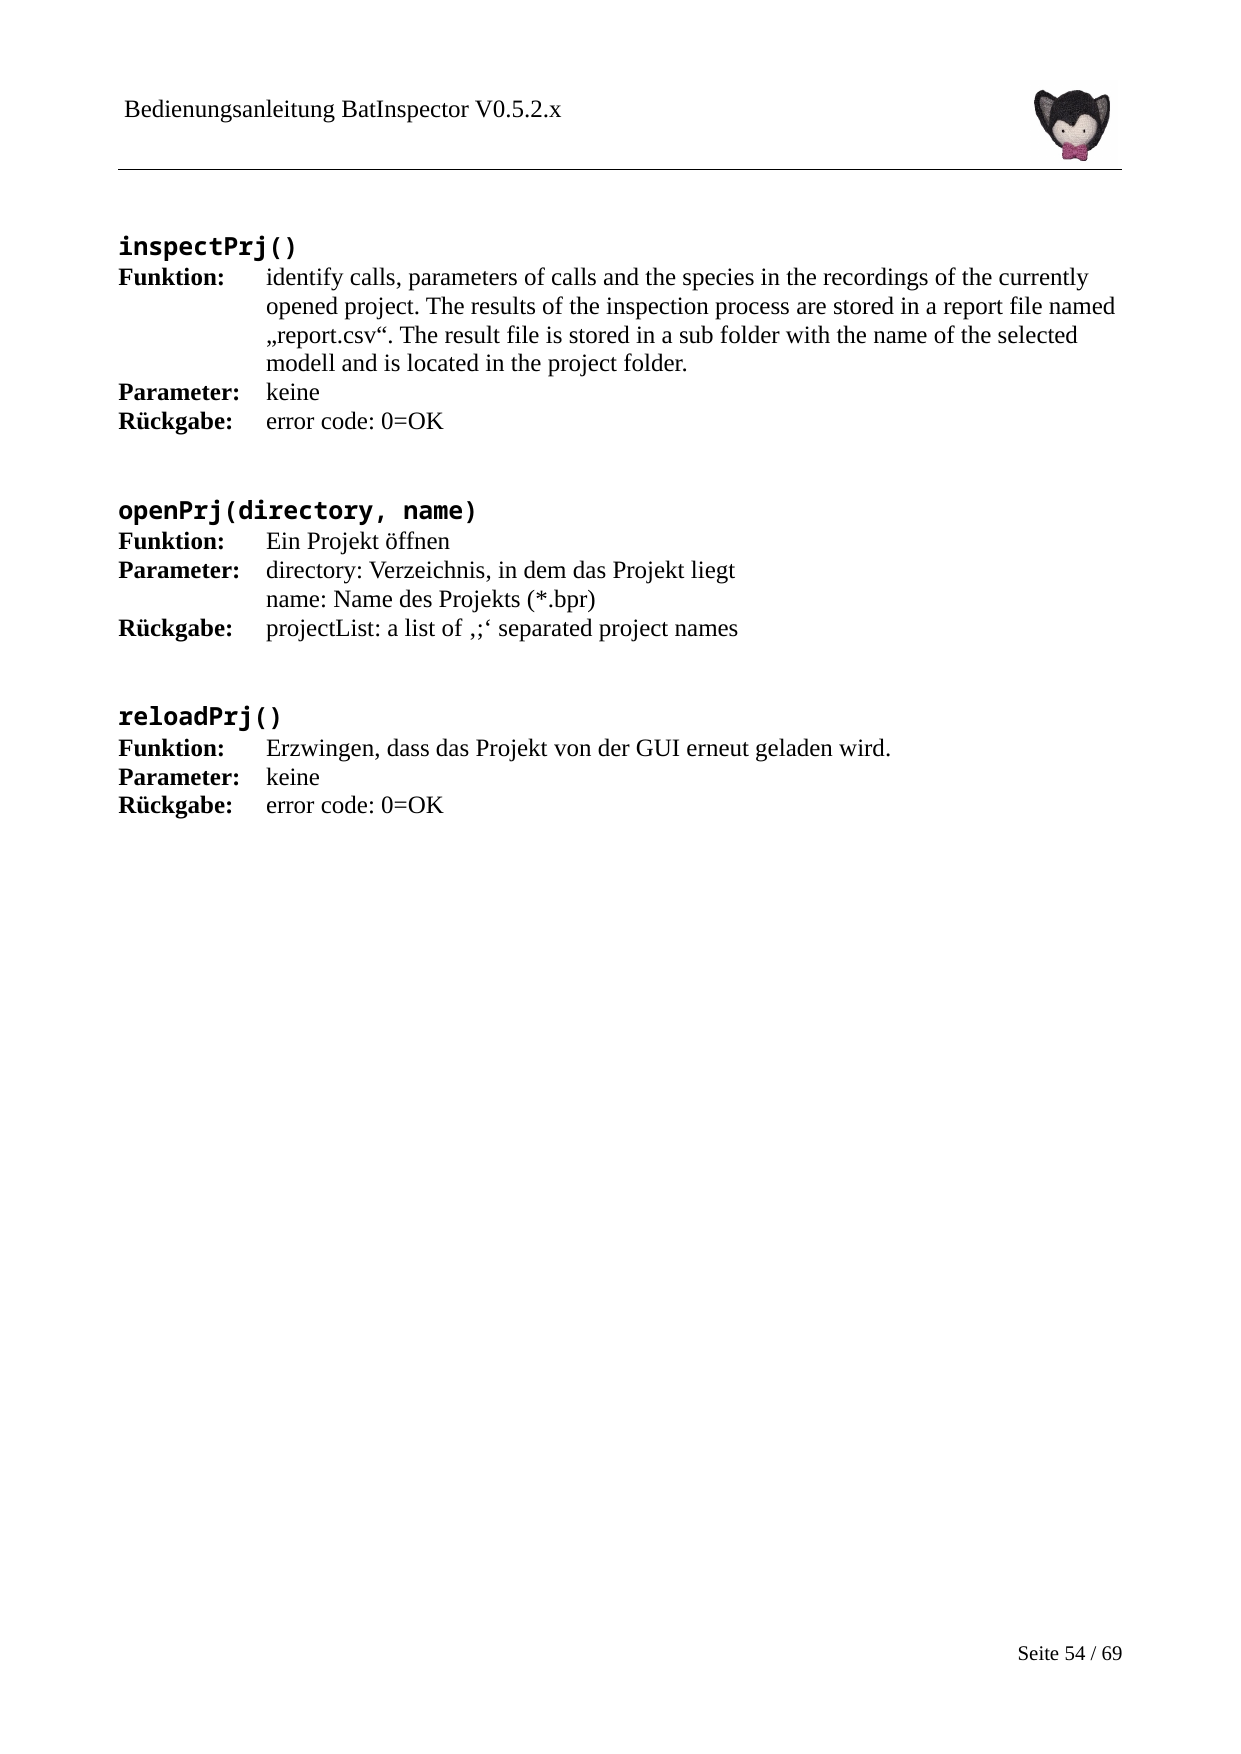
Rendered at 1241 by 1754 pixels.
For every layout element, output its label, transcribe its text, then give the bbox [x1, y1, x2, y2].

text Funktion: Ein Projekt öffnen [118, 526, 1122, 555]
text reloadPrj() [118, 699, 1122, 733]
picture [1030, 80, 1119, 169]
text Parameter: keine Rückgabe: error code: 0=OK [118, 762, 1122, 819]
text Funktion: identify calls, parameters of calls and the species in the recordings of the currently opened project. The results of the inspection process are stored in a report file named „report.csv“. The result file is stored in a sub folder with the name of the selected modell and is located in the project folder. [118, 262, 1122, 377]
text inspectPrj() [118, 228, 1122, 262]
text Parameter: directory: Verzeichnis, in dem das Projekt liegt name: Name des Projekts (*.bpr) Rückgabe: projectList: a list of ‚;‘ separated project names [118, 555, 1122, 641]
text openPrj(directory, name) [118, 492, 1122, 526]
text Funktion: Erzwingen, dass das Projekt von der GUI erneut geladen wird. [118, 733, 1122, 762]
text Parameter: keine Rückgabe: error code: 0=OK [118, 377, 1122, 435]
